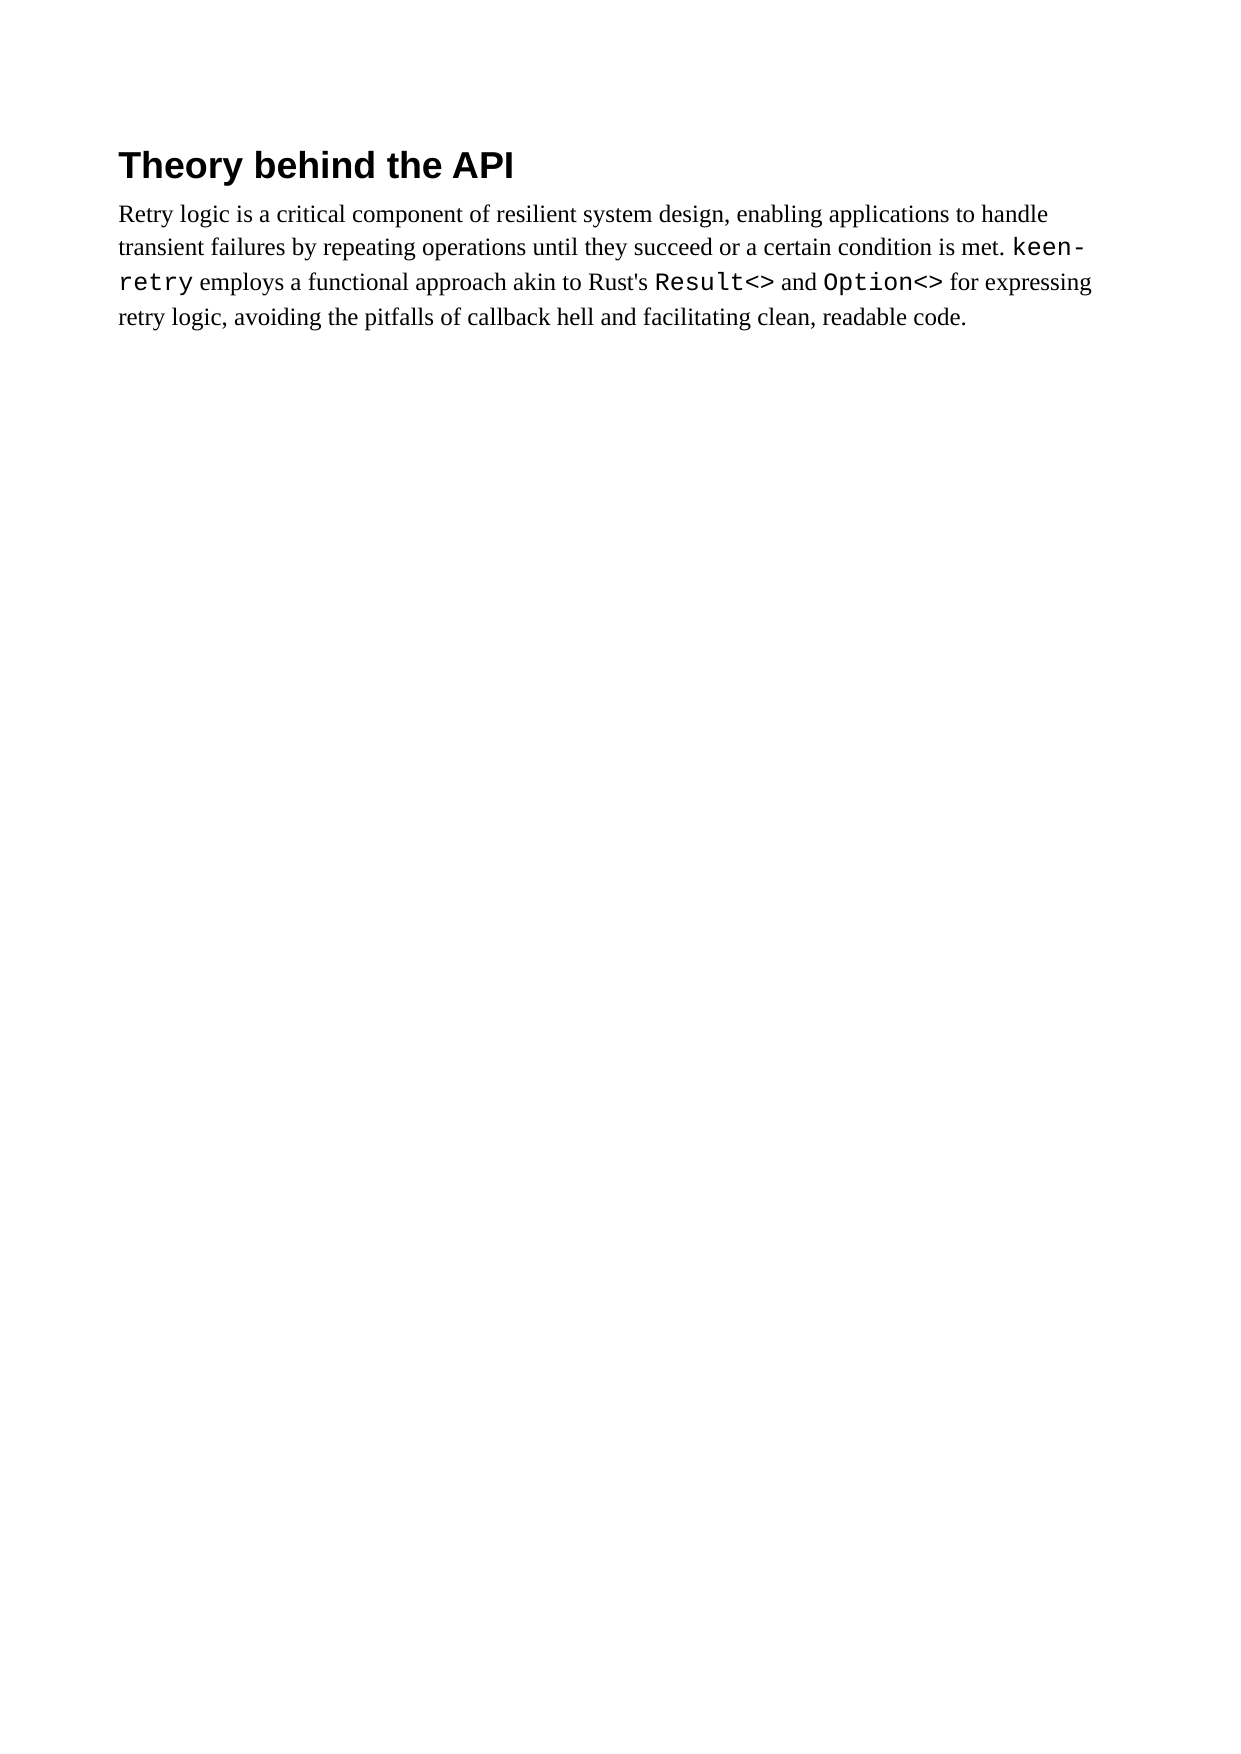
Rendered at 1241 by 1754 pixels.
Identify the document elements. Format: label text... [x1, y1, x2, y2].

text Retry logic is a critical component of resilient system design, enabling applications to handle transient failures by repeating operations until they succeed or a certain condition is met. keen-retry employs a functional approach akin to Rust's Result<> and Option<> for expressing retry logic, avoiding the pitfalls of callback hell and facilitating clean, readable code. [118, 199, 1122, 331]
subtitle Theory behind the API [118, 143, 1122, 186]
